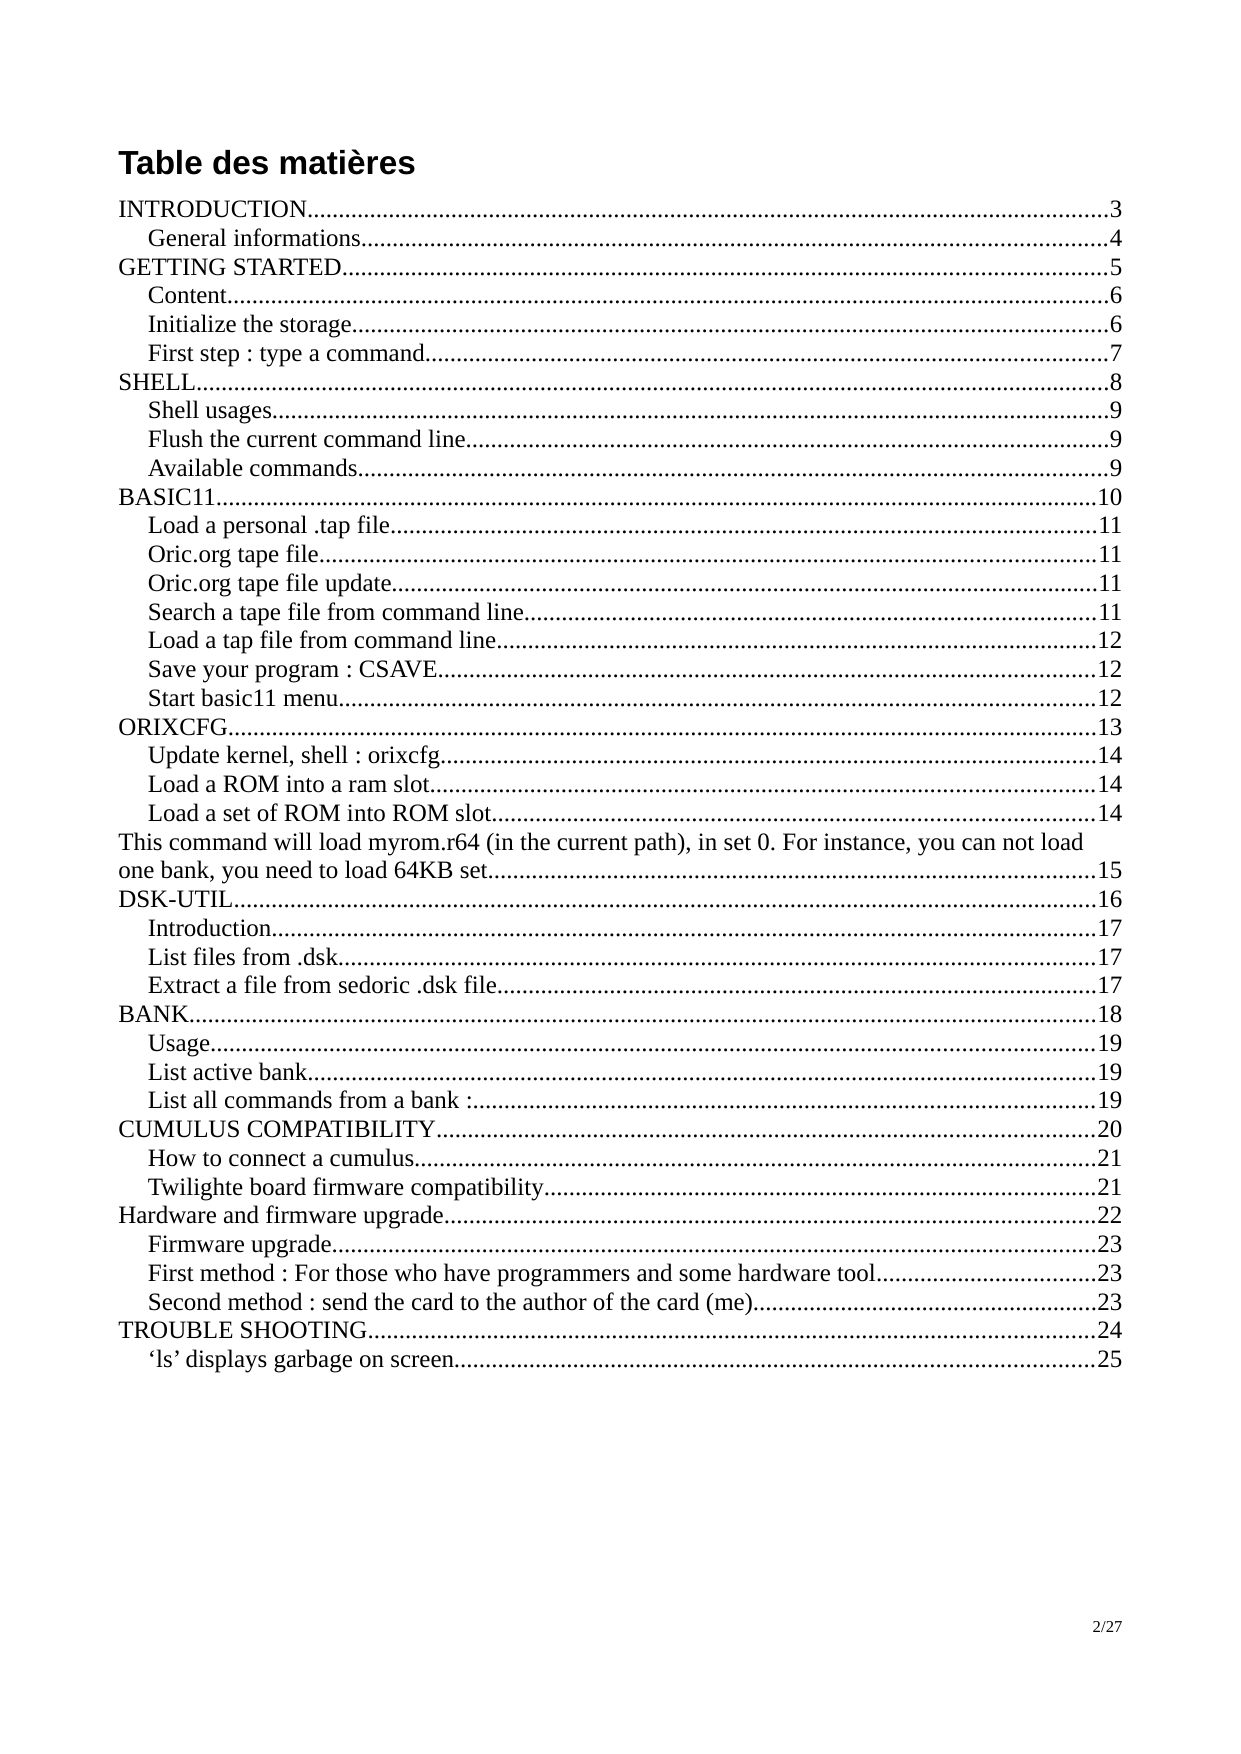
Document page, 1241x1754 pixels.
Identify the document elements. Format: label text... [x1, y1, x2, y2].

text This command will load myrom.r64 (in the current path), in set 0. For instance, you can not load one bank, you need to load 64KB set. 15 [118, 827, 1122, 884]
text Start basic11 menu 12 [148, 683, 1122, 712]
text Second method : send the card to the author of the card (me) 23 [148, 1287, 1122, 1315]
text Update kernel, shell : orixcfg 14 [148, 740, 1122, 769]
text BANK 18 [118, 999, 1122, 1028]
text Load a personal .tap file 11 [148, 510, 1122, 539]
text Firmware upgrade 23 [148, 1229, 1122, 1258]
text DSK-UTIL 16 [118, 884, 1122, 913]
text Search a tape file from command line 11 [148, 597, 1122, 625]
text Extract a file from sedoric .dsk file 17 [148, 970, 1122, 999]
text CUMULUS COMPATIBILITY 20 [118, 1114, 1122, 1143]
text BASIC11 10 [118, 482, 1122, 510]
text ORIXCFG 13 [118, 712, 1122, 740]
text Save your program : CSAVE 12 [148, 654, 1122, 683]
text Load a set of ROM into ROM slot 14 [148, 798, 1122, 827]
subtitle Table des matières [118, 143, 1122, 182]
text Hardware and firmware upgrade 22 [118, 1200, 1122, 1229]
text Load a tap file from command line 12 [148, 625, 1122, 654]
text Usage 19 [148, 1028, 1122, 1057]
text Initialize the storage 6 [148, 309, 1122, 338]
text Shell usages 9 [148, 395, 1122, 424]
text SHELL 8 [118, 367, 1122, 395]
text Load a ROM into a ram slot 14 [148, 769, 1122, 798]
text GETTING STARTED 5 [118, 252, 1122, 280]
text Introduction 17 [148, 913, 1122, 942]
text ‘ls’ displays garbage on screen 25 [148, 1344, 1122, 1373]
text Content 6 [148, 280, 1122, 309]
text Oric.org tape file 11 [148, 539, 1122, 568]
text How to connect a cumulus 21 [148, 1143, 1122, 1172]
text Available commands 9 [148, 453, 1122, 482]
text First method : For those who have programmers and some hardware tool 23 [148, 1258, 1122, 1287]
text List active bank 19 [148, 1057, 1122, 1085]
text Twilighte board firmware compatibility 21 [148, 1172, 1122, 1200]
text TROUBLE SHOOTING 24 [118, 1315, 1122, 1344]
text List all commands from a bank : 19 [148, 1085, 1122, 1114]
text Oric.org tape file update 11 [148, 568, 1122, 597]
text First step : type a command 7 [148, 338, 1122, 367]
text INTRODUCTION 3 [118, 194, 1122, 223]
text Flush the current command line 9 [148, 424, 1122, 453]
text General informations 4 [148, 223, 1122, 252]
text List files from .dsk 17 [148, 942, 1122, 970]
